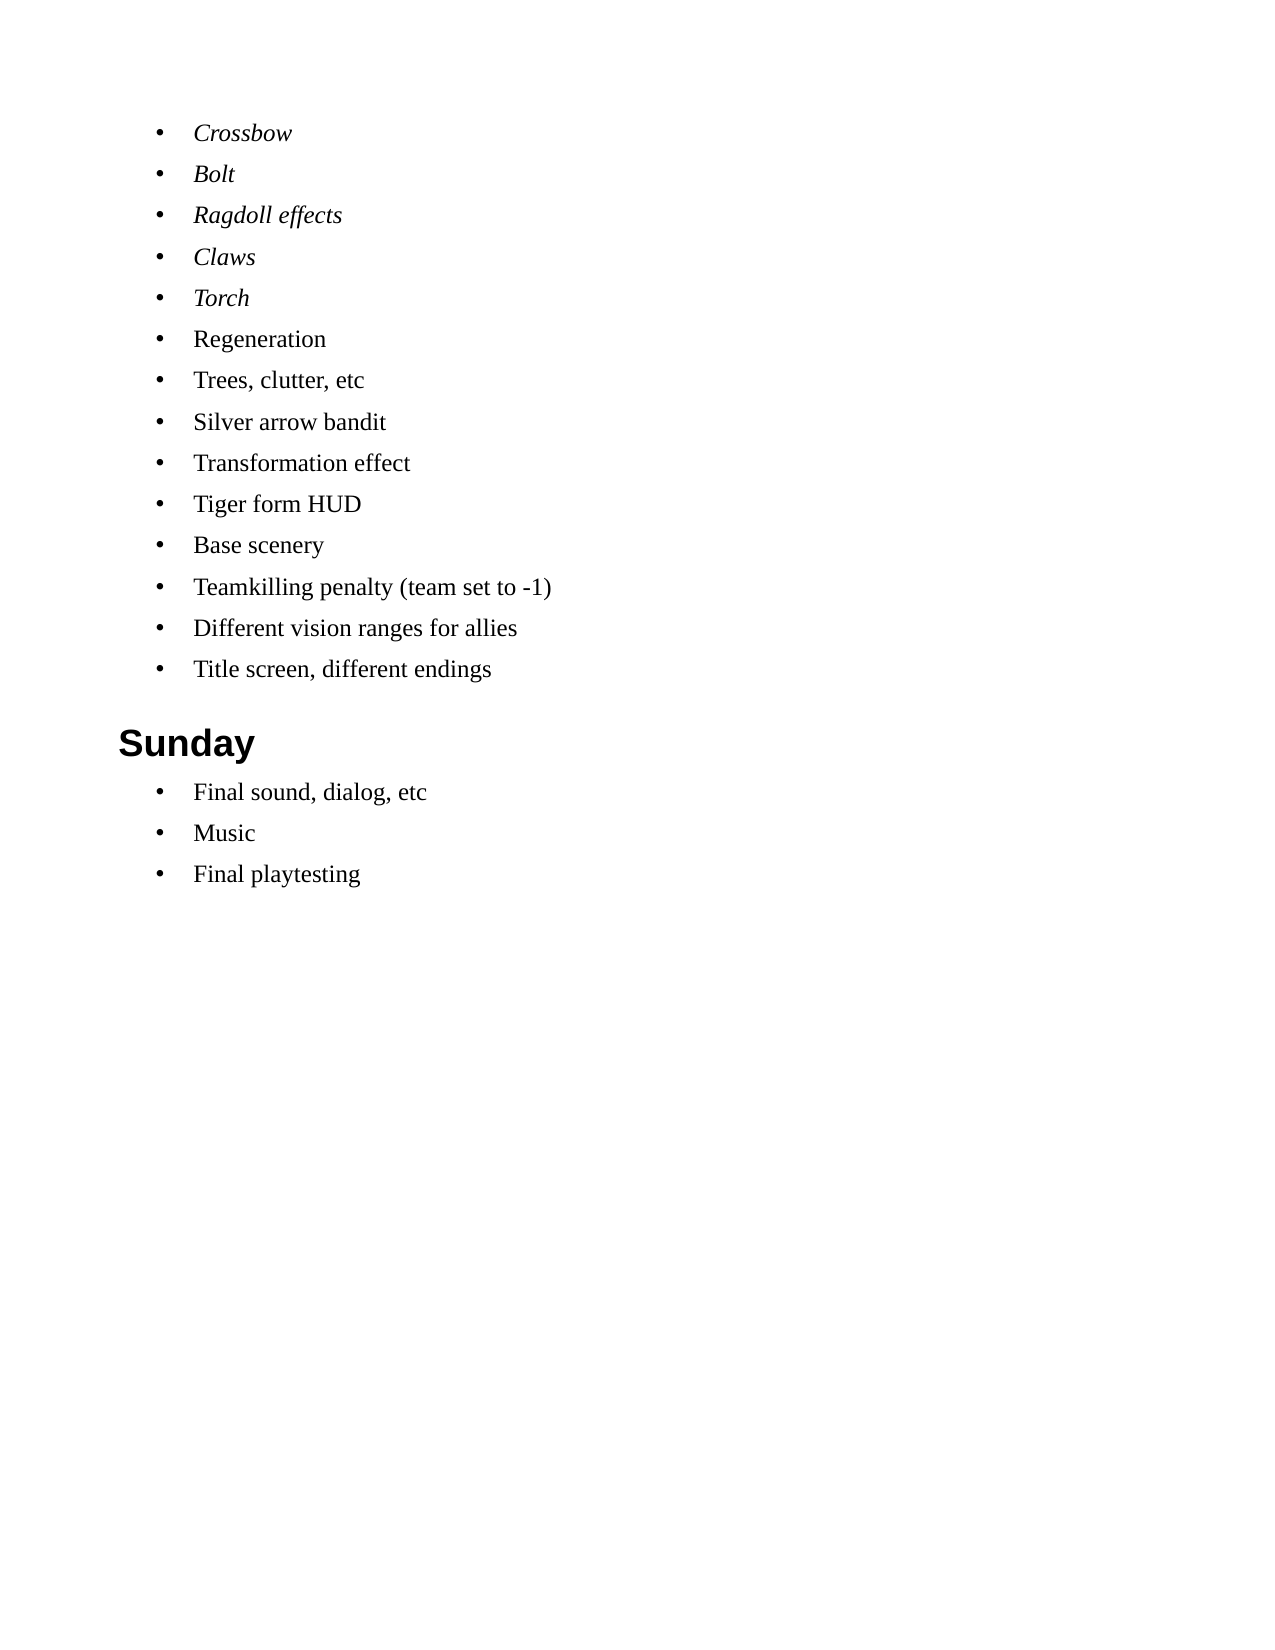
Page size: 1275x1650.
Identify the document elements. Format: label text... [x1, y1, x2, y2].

list Silver arrow bandit [156, 407, 1157, 436]
list Crossbow [156, 118, 1157, 147]
list Final playtesting [156, 859, 1157, 888]
list Base scenery [156, 531, 1157, 559]
list Music [156, 818, 1157, 847]
list Transformation effect [156, 448, 1157, 477]
list Ragdoll effects [156, 201, 1157, 229]
list Title screen, different endings [156, 654, 1157, 683]
list Bolt [156, 159, 1157, 188]
list Final sound, dialog, etc [156, 777, 1157, 806]
list Trees, clutter, etc [156, 366, 1157, 394]
list Tiger form HUD [156, 489, 1157, 518]
list Regeneration [156, 324, 1157, 353]
list Teamkilling penalty (team set to -1) [156, 572, 1157, 601]
list Claws [156, 242, 1157, 271]
list Different vision ranges for allies [156, 613, 1157, 642]
list Torch [156, 283, 1157, 312]
subtitle Sunday [118, 721, 1157, 764]
